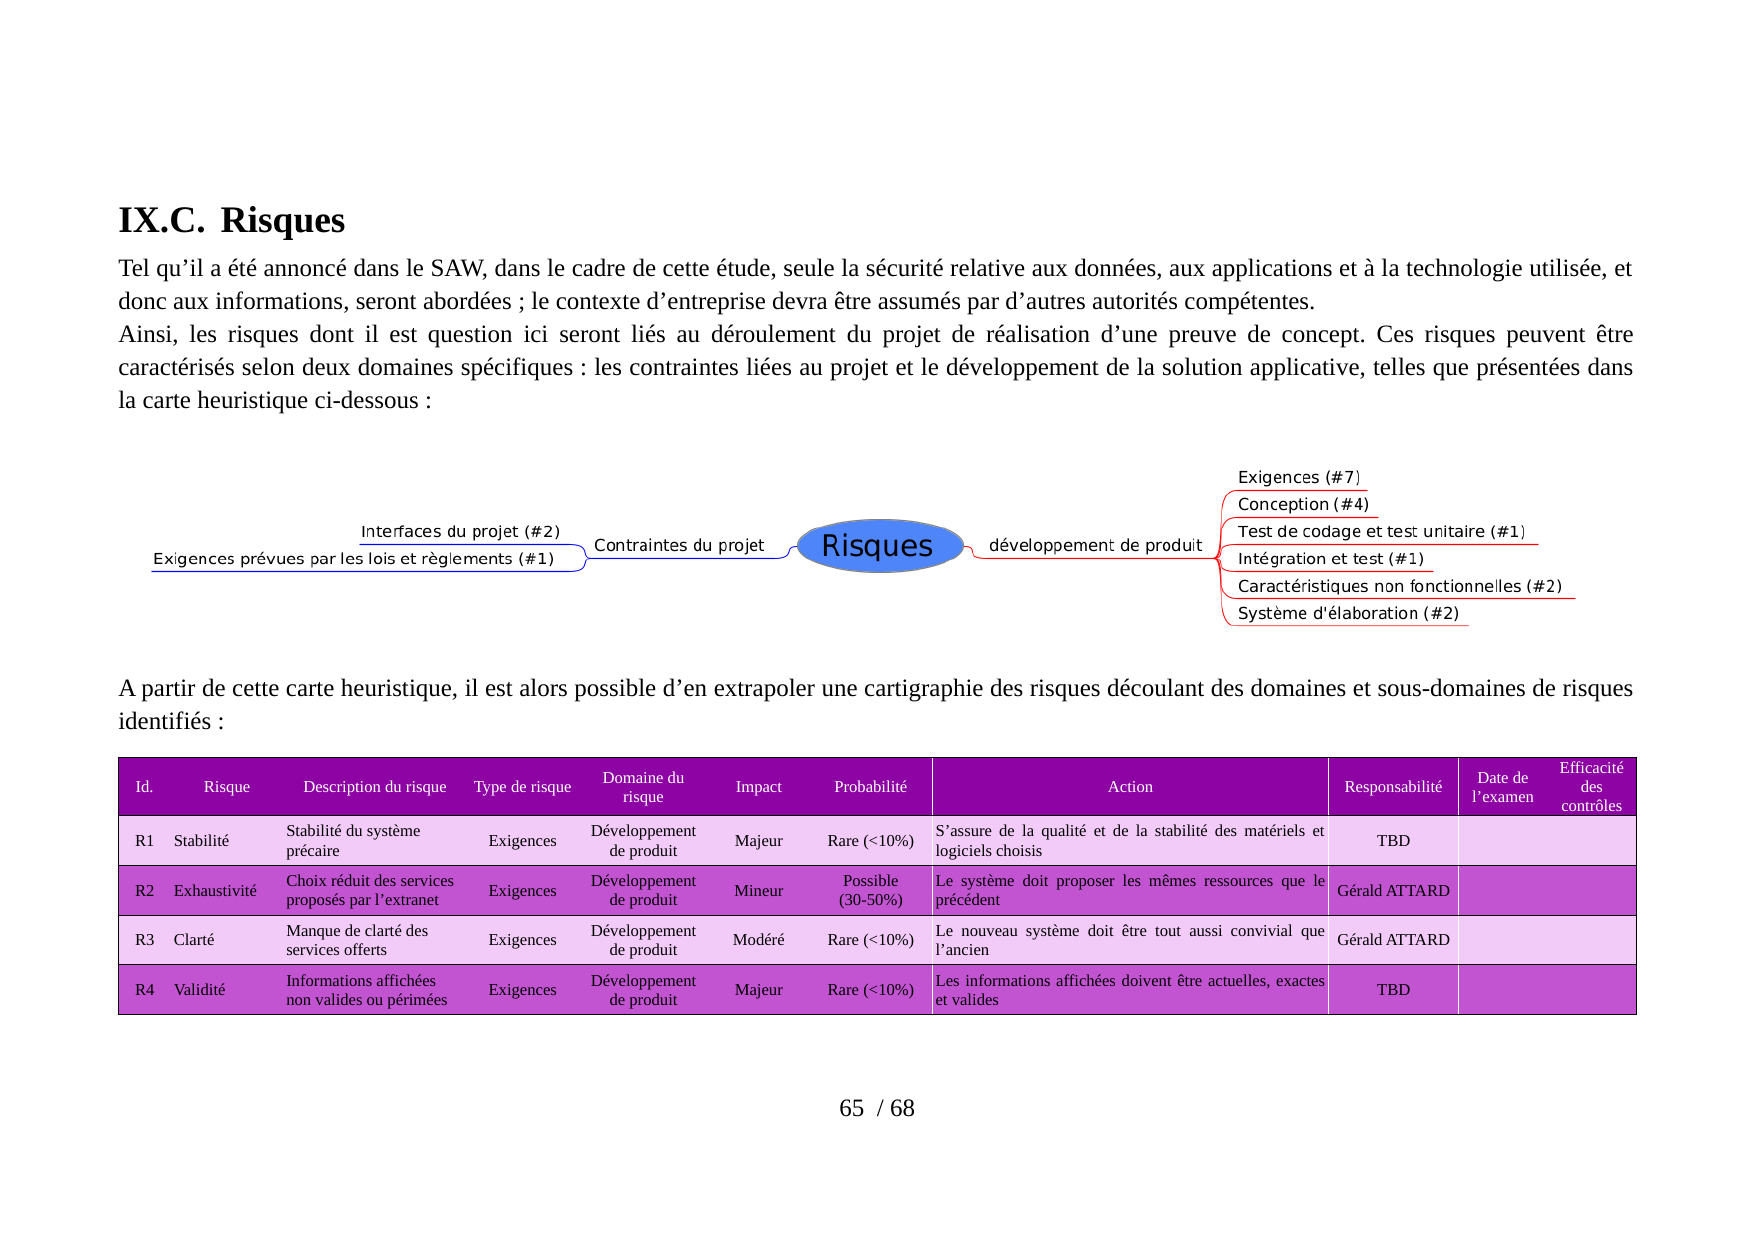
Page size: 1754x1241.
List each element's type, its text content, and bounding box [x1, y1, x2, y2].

table_cell [1547, 965, 1636, 1014]
table_cell [1459, 965, 1547, 1014]
table_header Type de risque [467, 758, 578, 815]
table_cell TBD [1329, 816, 1458, 865]
table_cell Validité [171, 965, 283, 1014]
table_cell Rare (<10%) [809, 816, 932, 865]
table_cell Exigences [467, 816, 578, 865]
picture [120, 429, 1634, 658]
table_cell [1547, 816, 1636, 865]
table_header Action [933, 758, 1328, 815]
table_cell Rare (<10%) [809, 965, 932, 1014]
table_cell Possible (30-50%) [809, 866, 932, 915]
table_cell Majeur [708, 816, 809, 865]
subtitle Risques [118, 197, 1636, 240]
table_cell [1459, 816, 1547, 865]
table_cell Exigences [467, 965, 578, 1014]
table_cell Exigences [467, 916, 578, 964]
table_cell R2 [119, 866, 171, 915]
table_cell Gérald ATTARD [1329, 866, 1458, 915]
text Ainsi, les risques dont il est question ici seront liés au déroulement du projet de réalisation d’une preuve de concept. Ces risques peuvent être caractérisés selon deux domaines spécifiques : les contraintes liées au projet et le développement de la solution applicative, telles que présentées dans la carte heuristique ci-dessous : [118, 319, 1636, 414]
table_cell R3 [119, 916, 171, 964]
table_cell Manque de clarté des services offerts [283, 916, 467, 964]
text Tel qu’il a été annoncé dans le SAW, dans le cadre de cette étude, seule la sécurité relative aux données, aux applications et à la technologie utilisée, et donc aux informations, seront abordées ; le contexte d’entreprise devra être assumés par d’autres autorités compétentes. [118, 253, 1636, 314]
table_cell Choix réduit des services proposés par l’extranet [283, 866, 467, 915]
table_cell Stabilité du système précaire [283, 816, 467, 865]
table_header Id. [119, 758, 171, 815]
table_header Probabilité [809, 758, 932, 815]
table_header Description du risque [283, 758, 467, 815]
table_cell Les informations affichées doivent être actuelles, exactes et valides [933, 965, 1328, 1014]
table_header Risque [171, 758, 283, 815]
table_cell Exigences [467, 866, 578, 915]
table_cell S’assure de la qualité et de la stabilité des matériels et logiciels choisis [933, 816, 1328, 865]
table_cell [1459, 866, 1547, 915]
table_cell Informations affichées non valides ou périmées [283, 965, 467, 1014]
table_header Domaine du risque [578, 758, 708, 815]
table_cell R4 [119, 965, 171, 1014]
text A partir de cette carte heuristique, il est alors possible d’en extrapoler une cartigraphie des risques découlant des domaines et sous-domaines de risques identifiés : [118, 673, 1636, 735]
table_cell Clarté [171, 916, 283, 964]
table_header Impact [708, 758, 809, 815]
table_cell Modéré [708, 916, 809, 964]
table_cell Gérald ATTARD [1329, 916, 1458, 964]
table_cell Le nouveau système doit être tout aussi convivial que l’ancien [933, 916, 1328, 964]
table_header Efficacité des contrôles [1547, 758, 1636, 815]
table_cell Développement de produit [578, 965, 708, 1014]
table_cell Développement de produit [578, 916, 708, 964]
table_cell Rare (<10%) [809, 916, 932, 964]
table_cell Développement de produit [578, 866, 708, 915]
table_cell [1547, 866, 1636, 915]
table_cell Majeur [708, 965, 809, 1014]
table_cell [1547, 916, 1636, 964]
table_cell Exhaustivité [171, 866, 283, 915]
table_header Responsabilité [1329, 758, 1458, 815]
table_cell TBD [1329, 965, 1458, 1014]
table_header Date de l’examen [1459, 758, 1547, 815]
table_cell Développement de produit [578, 816, 708, 865]
table_cell Stabilité [171, 816, 283, 865]
table_cell Le système doit proposer les mêmes ressources que le précédent [933, 866, 1328, 915]
table_cell [1459, 916, 1547, 964]
table_cell R1 [119, 816, 171, 865]
table_cell Mineur [708, 866, 809, 915]
